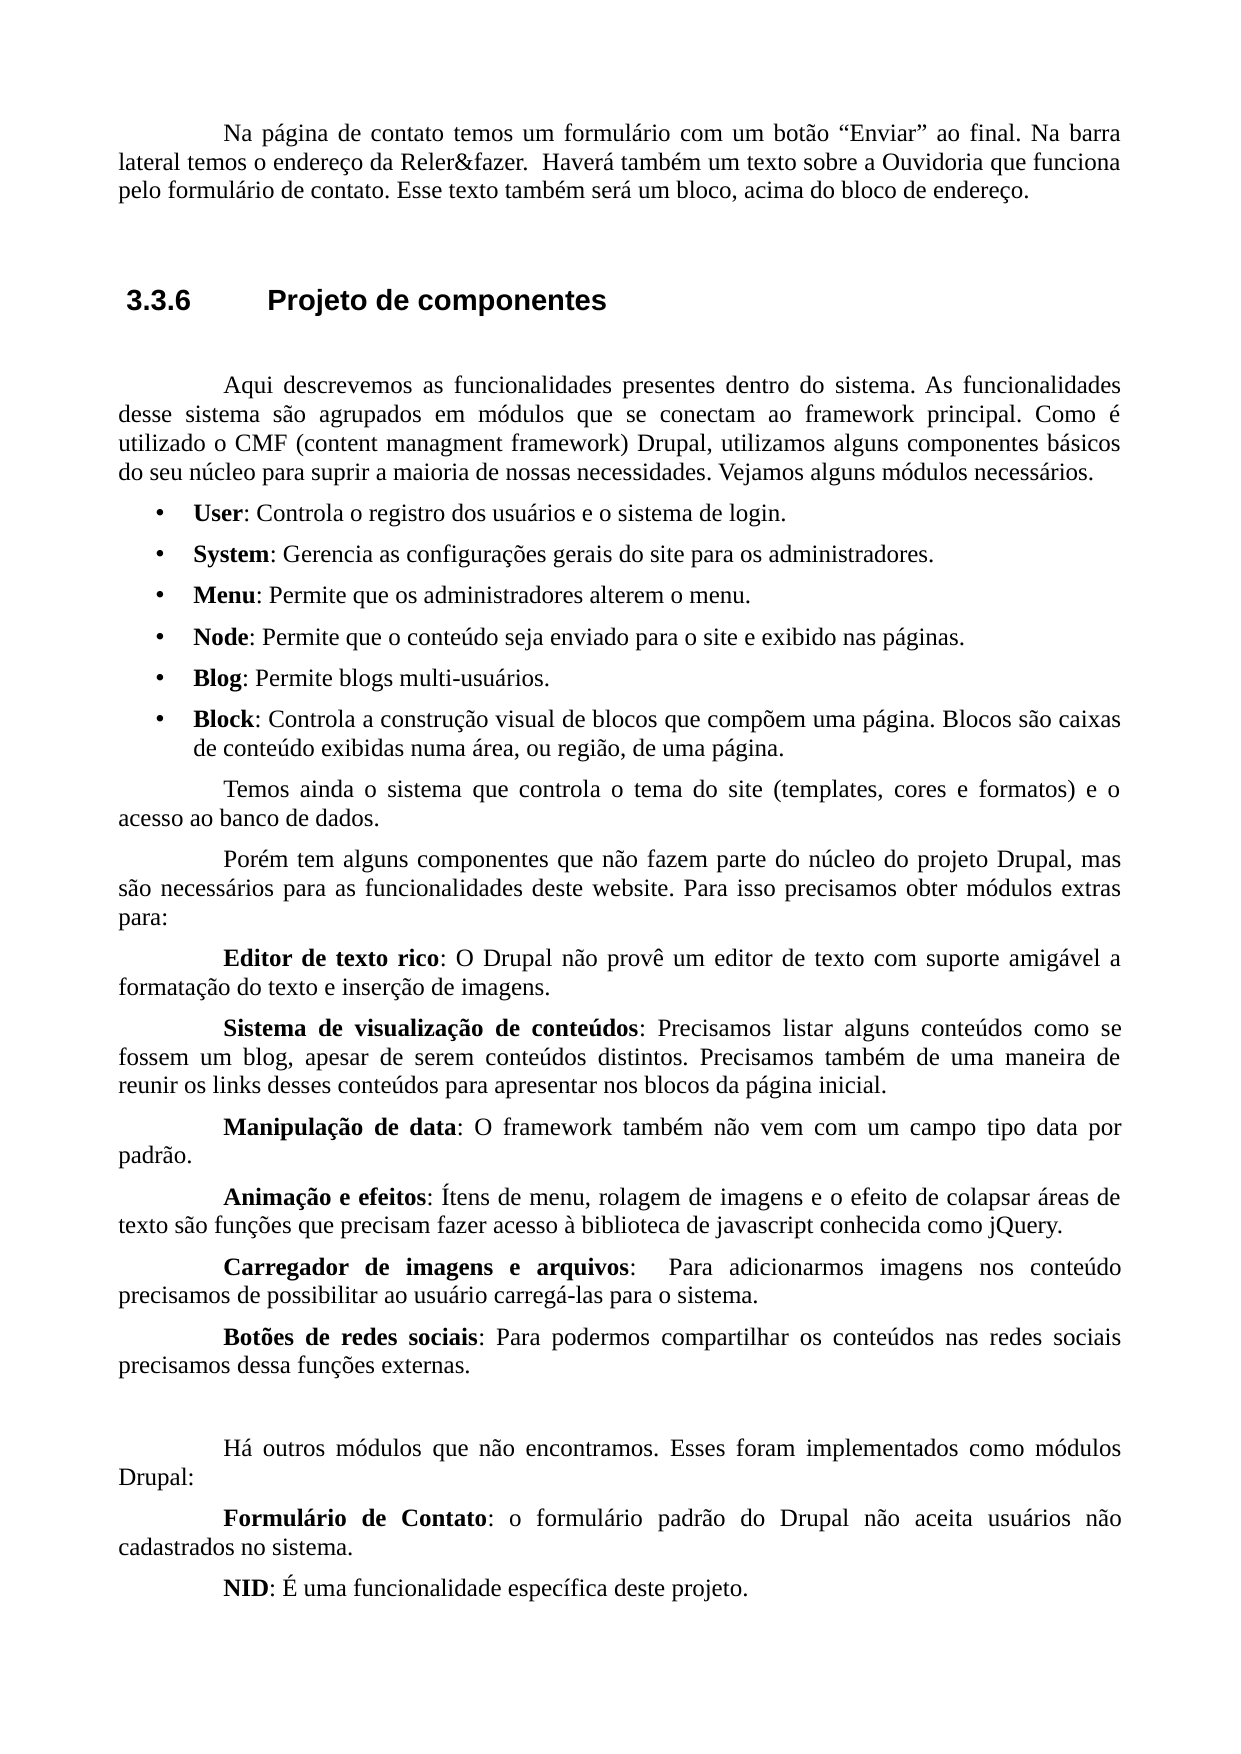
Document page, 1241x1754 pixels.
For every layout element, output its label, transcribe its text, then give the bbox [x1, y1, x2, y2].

text Formulário de Contato: o formulário padrão do Drupal não aceita usuários não cadastrados no sistema. [118, 1503, 1122, 1560]
list Menu: Permite que os administradores alterem o menu. [156, 580, 1122, 609]
text Há outros módulos que não encontramos. Esses foram implementados como módulos Drupal: [118, 1433, 1122, 1490]
text Carregador de imagens e arquivos: Para adicionarmos imagens nos conteúdo precisamos de possibilitar ao usuário carregá-las para o sistema. [118, 1252, 1122, 1309]
text Na página de contato temos um formulário com um botão “Enviar” ao final. Na barra lateral temos o endereço da Reler&fazer. Haverá também um texto sobre a Ouvidoria que funciona pelo formulário de contato. Esse texto também será um bloco, acima do bloco de endereço. [118, 118, 1122, 204]
list Blog: Permite blogs multi-usuários. [156, 663, 1122, 692]
list Block: Controla a construção visual de blocos que compõem uma página. Blocos são caixas de conteúdo exibidas numa área, ou região, de uma página. [156, 704, 1122, 762]
text Porém tem alguns componentes que não fazem parte do núcleo do projeto Drupal, mas são necessários para as funcionalidades deste website. Para isso precisamos obter módulos extras para: [118, 844, 1122, 930]
text Animação e efeitos: Ítens de menu, rolagem de imagens e o efeito de colapsar áreas de texto são funções que precisam fazer acesso à biblioteca de javascript conhecida como jQuery. [118, 1182, 1122, 1239]
text Temos ainda o sistema que controla o tema do site (templates, cores e formatos) e o acesso ao banco de dados. [118, 774, 1122, 832]
text Aqui descrevemos as funcionalidades presentes dentro do sistema. As funcionalidades desse sistema são agrupados em módulos que se conectam ao framework principal. Como é utilizado o CMF (content managment framework) Drupal, utilizamos alguns componentes básicos do seu núcleo para suprir a maioria de nossas necessidades. Vejamos alguns módulos necessários. [118, 370, 1122, 485]
list User: Controla o registro dos usuários e o sistema de login. [156, 498, 1122, 527]
text Manipulação de data: O framework também não vem com um campo tipo data por padrão. [118, 1112, 1122, 1169]
list Node: Permite que o conteúdo seja enviado para o site e exibido nas páginas. [156, 622, 1122, 650]
text Botões de redes sociais: Para podermos compartilhar os conteúdos nas redes sociais precisamos dessa funções externas. [118, 1322, 1122, 1379]
list System: Gerencia as configurações gerais do site para os administradores. [156, 539, 1122, 568]
text Sistema de visualização de conteúdos: Precisamos listar alguns conteúdos como se fossem um blog, apesar de serem conteúdos distintos. Precisamos também de uma maneira de reunir os links desses conteúdos para apresentar nos blocos da página inicial. [118, 1013, 1122, 1099]
text NID: É uma funcionalidade específica deste projeto. [118, 1573, 1122, 1602]
text Editor de texto rico: O Drupal não provê um editor de texto com suporte amigável a formatação do texto e inserção de imagens. [118, 943, 1122, 1000]
subtitle Projeto de componentes [118, 283, 1122, 317]
